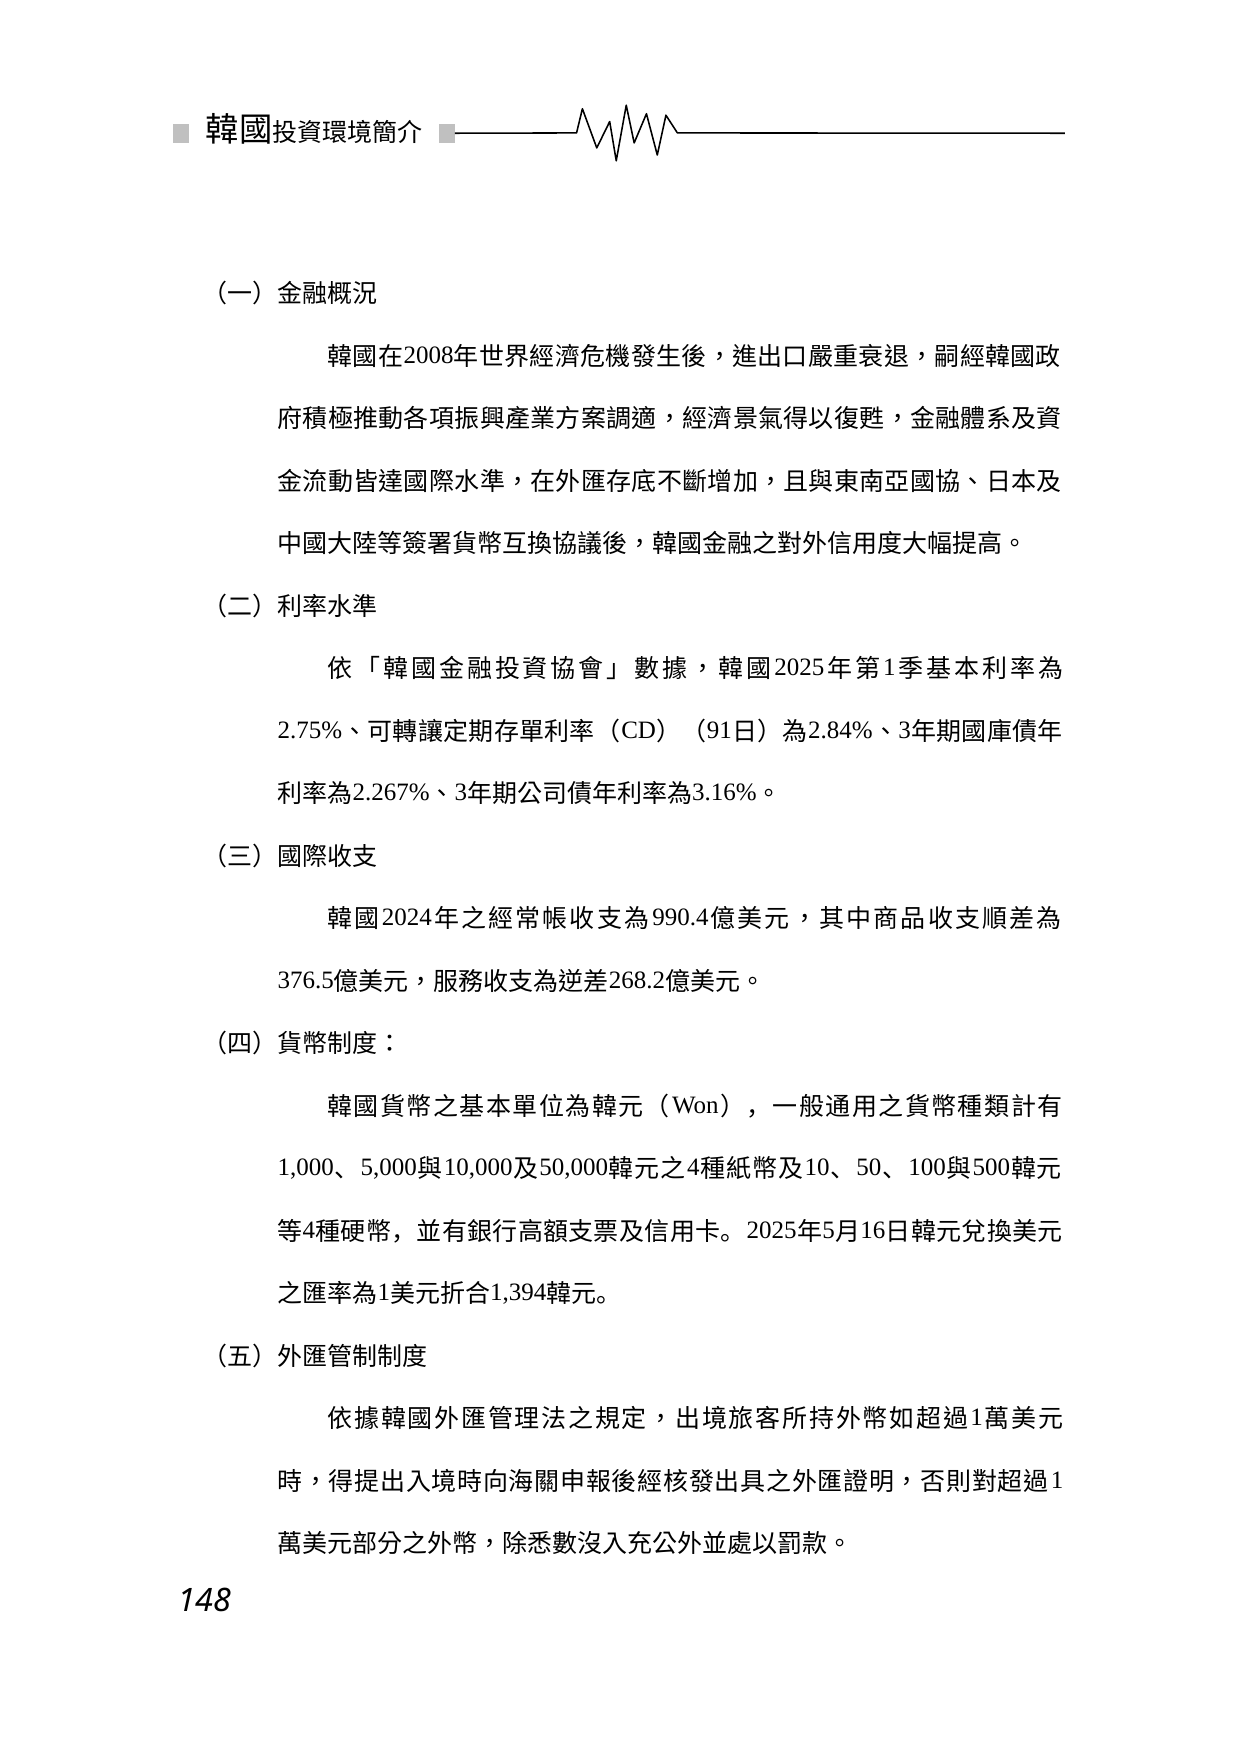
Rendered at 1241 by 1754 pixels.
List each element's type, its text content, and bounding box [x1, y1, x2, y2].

text 依「韓國金融投資協會」數據，韓國2025年第1季基本利率為2.75%、可轉讓定期存單利率（CD）（91日）為2.84%、3年期國庫債年利率為2.267%、3年期公司債年利率為3.16%。 [277, 625, 1063, 813]
text 依據韓國外匯管理法之規定，出境旅客所持外幣如超過1萬美元時，得提出入境時向海關申報後經核發出具之外匯證明，否則對超過1萬美元部分之外幣，除悉數沒入充公外並處以罰款。 [277, 1375, 1063, 1563]
text 韓國在2008年世界經濟危機發生後，進出口嚴重衰退，嗣經韓國政府積極推動各項振興產業方案調適，經濟景氣得以復甦，金融體系及資金流動皆達國際水準，在外匯存底不斷增加，且與東南亞國協、日本及中國大陸等簽署貨幣互換協議後，韓國金融之對外信用度大幅提高。 [277, 313, 1063, 563]
text （三）國際收支 [202, 813, 1063, 875]
text （四）貨幣制度： [202, 1000, 1063, 1063]
text 韓國貨幣之基本單位為韓元（Won），一般通用之貨幣種類計有1,000、5,000與10,000及50,000韓元之4種紙幣及10、50、100與500韓元等4種硬幣，並有銀行高額支票及信用卡。2025年5月16日韓元兌換美元之匯率為1美元折合1,394韓元。 [277, 1063, 1063, 1313]
text 韓國2024年之經常帳收支為990.4億美元，其中商品收支順差為376.5億美元，服務收支為逆差268.2億美元。 [277, 875, 1063, 1000]
text （五）外匯管制制度 [202, 1313, 1063, 1375]
text （一）金融概況 [202, 250, 1063, 313]
text （二）利率水準 [202, 563, 1063, 625]
